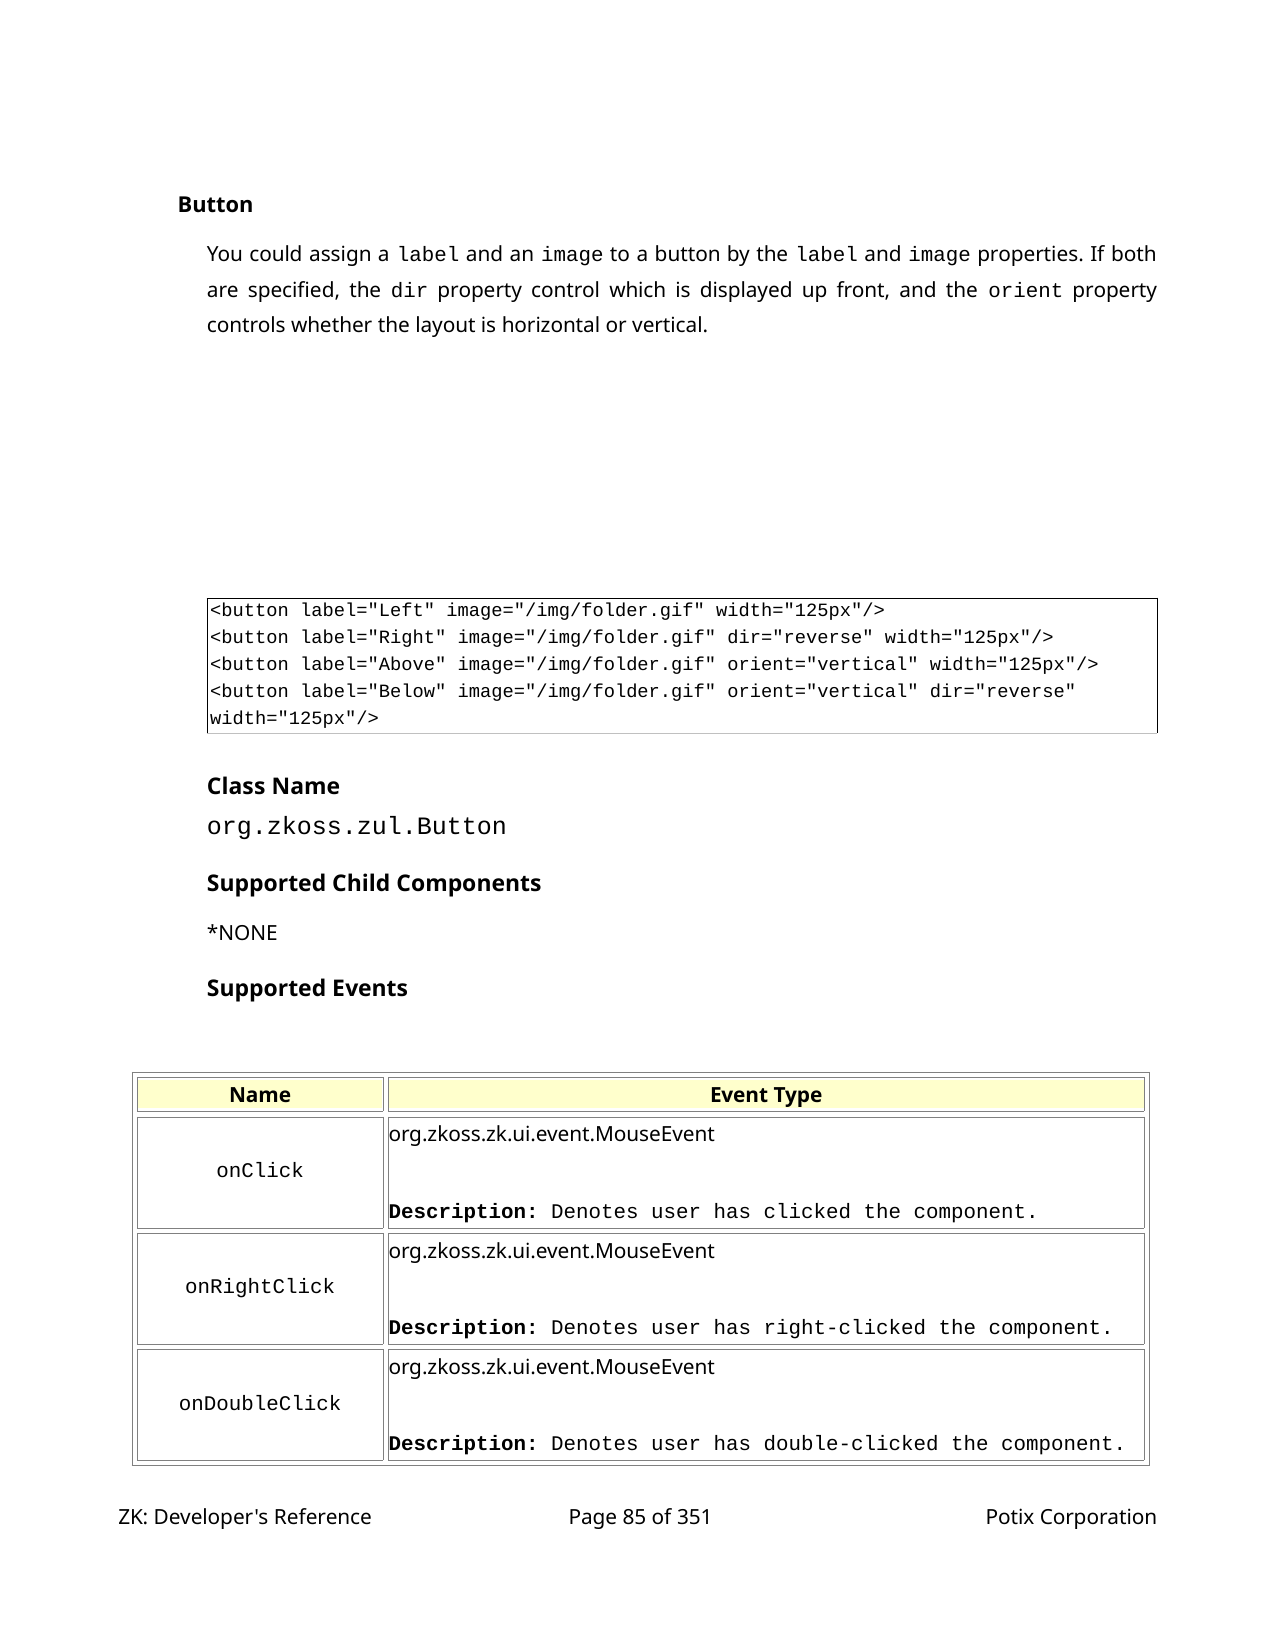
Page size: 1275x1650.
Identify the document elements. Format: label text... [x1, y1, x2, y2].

text *NONE [207, 918, 1157, 947]
table_cell org.zkoss.zk.ui.event.MouseEvent Description: Denotes user has clicked the component. [385, 1111, 1147, 1227]
text <button label="Right" image="/img/folder.gif" dir="reverse" width="125px"/> [208, 625, 1157, 649]
table_header Event Type [385, 1073, 1147, 1111]
subtitle Button [177, 189, 1157, 219]
table_header Name [134, 1073, 385, 1111]
text You could assign a label and an image to a button by the label and image properties. If both are specified, the dir property control which is displayed up front, and the orient property controls whether the layout is horizontal or vertical. [207, 239, 1157, 339]
text org.zkoss.zul.Button [207, 813, 1157, 842]
text <button label="Below" image="/img/folder.gif" orient="vertical" dir="reverse" width="125px"/> [208, 679, 1157, 733]
table_cell onRightClick [134, 1228, 385, 1344]
table_cell org.zkoss.zk.ui.event.MouseEvent Description: Denotes user has right-clicked the component. [385, 1228, 1147, 1344]
subtitle Supported Events [207, 972, 1157, 1003]
table_cell org.zkoss.zk.ui.event.MouseEvent Description: Denotes user has double-clicked the component. [385, 1344, 1147, 1460]
table_cell onDoubleClick [134, 1344, 385, 1460]
subtitle Class Name [207, 770, 1157, 801]
text <button label="Above" image="/img/folder.gif" orient="vertical" width="125px"/> [208, 652, 1157, 676]
subtitle Supported Child Components [207, 867, 1157, 898]
table_cell onClick [134, 1111, 385, 1227]
text <button label="Left" image="/img/folder.gif" width="125px"/> [208, 599, 1157, 622]
